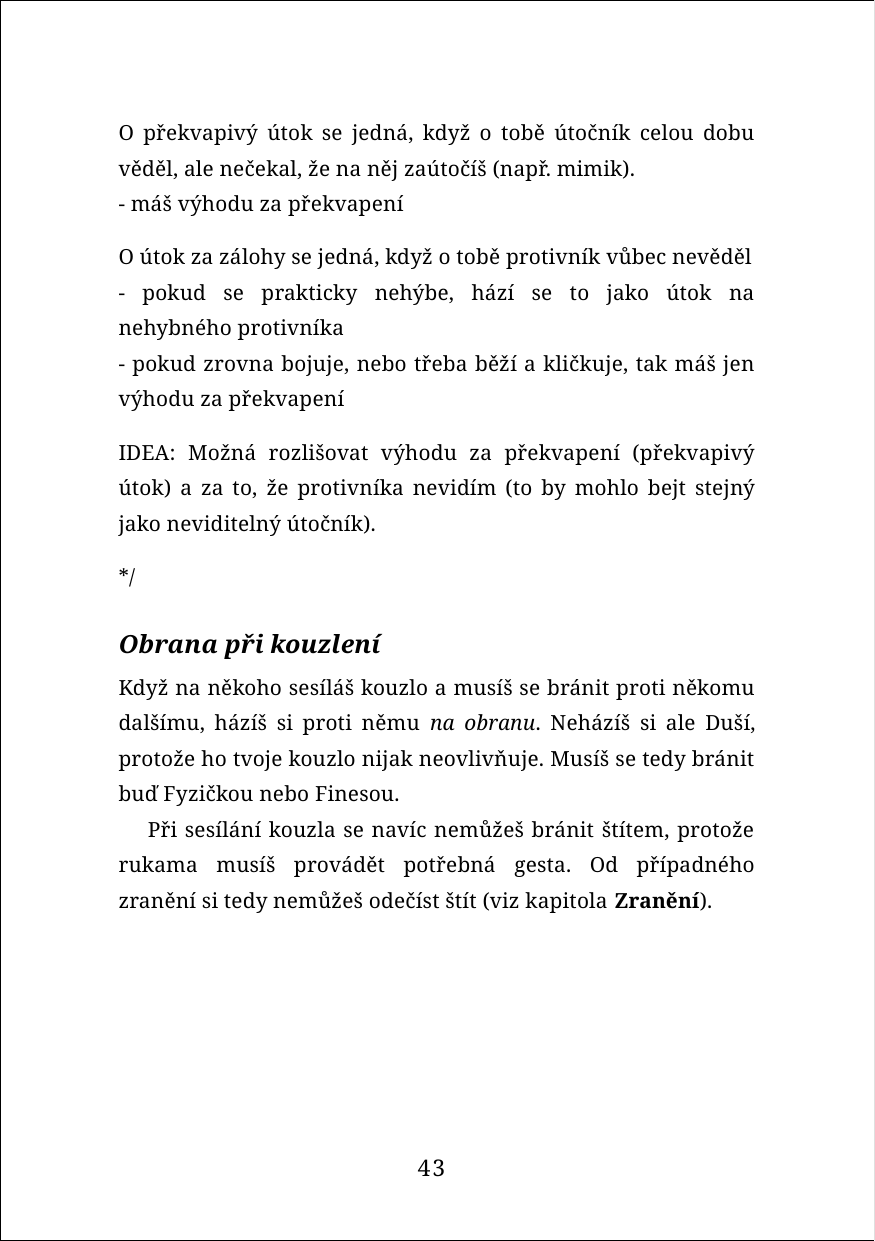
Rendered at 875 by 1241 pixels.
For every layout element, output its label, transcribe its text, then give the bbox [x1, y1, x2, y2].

text IDEA: Možná rozlišovat výhodu za překvapení (překvapivý útok) a za to, že protivníka nevidím (to by mohlo bejt stejný jako neviditelný útočník). [118, 438, 756, 537]
text O překvapivý útok se jedná, když o tobě útočník celou dobu věděl, ale nečekal, že na něj zaútočíš (např. mimik). - máš výhodu za překvapení [118, 118, 756, 218]
text Když na někoho sesíláš kouzlo a musíš se bránit proti někomu dalšímu, házíš si proti němu na obranu. Neházíš si ale Duší, protože ho tvoje kouzlo nijak neovlivňuje. Musíš se tedy bránit buď Fyzičkou nebo Finesou. Při sesílání kouzla se navíc nemůžeš bránit štítem, protože rukama musíš provádět potřebná gesta. Od případného zranění si tedy nemůžeš odečíst štít (viz kapitola Zranění). [118, 673, 756, 914]
text */ [118, 562, 756, 591]
subtitle Obrana při kouzlení [118, 627, 756, 661]
text O útok za zálohy se jedná, když o tobě protivník vůbec nevěděl - pokud se prakticky nehýbe, hází se to jako útok na nehybného protivníka - pokud zrovna bojuje, nebo třeba běží a kličkuje, tak máš jen výhodu za překvapení [118, 242, 756, 413]
